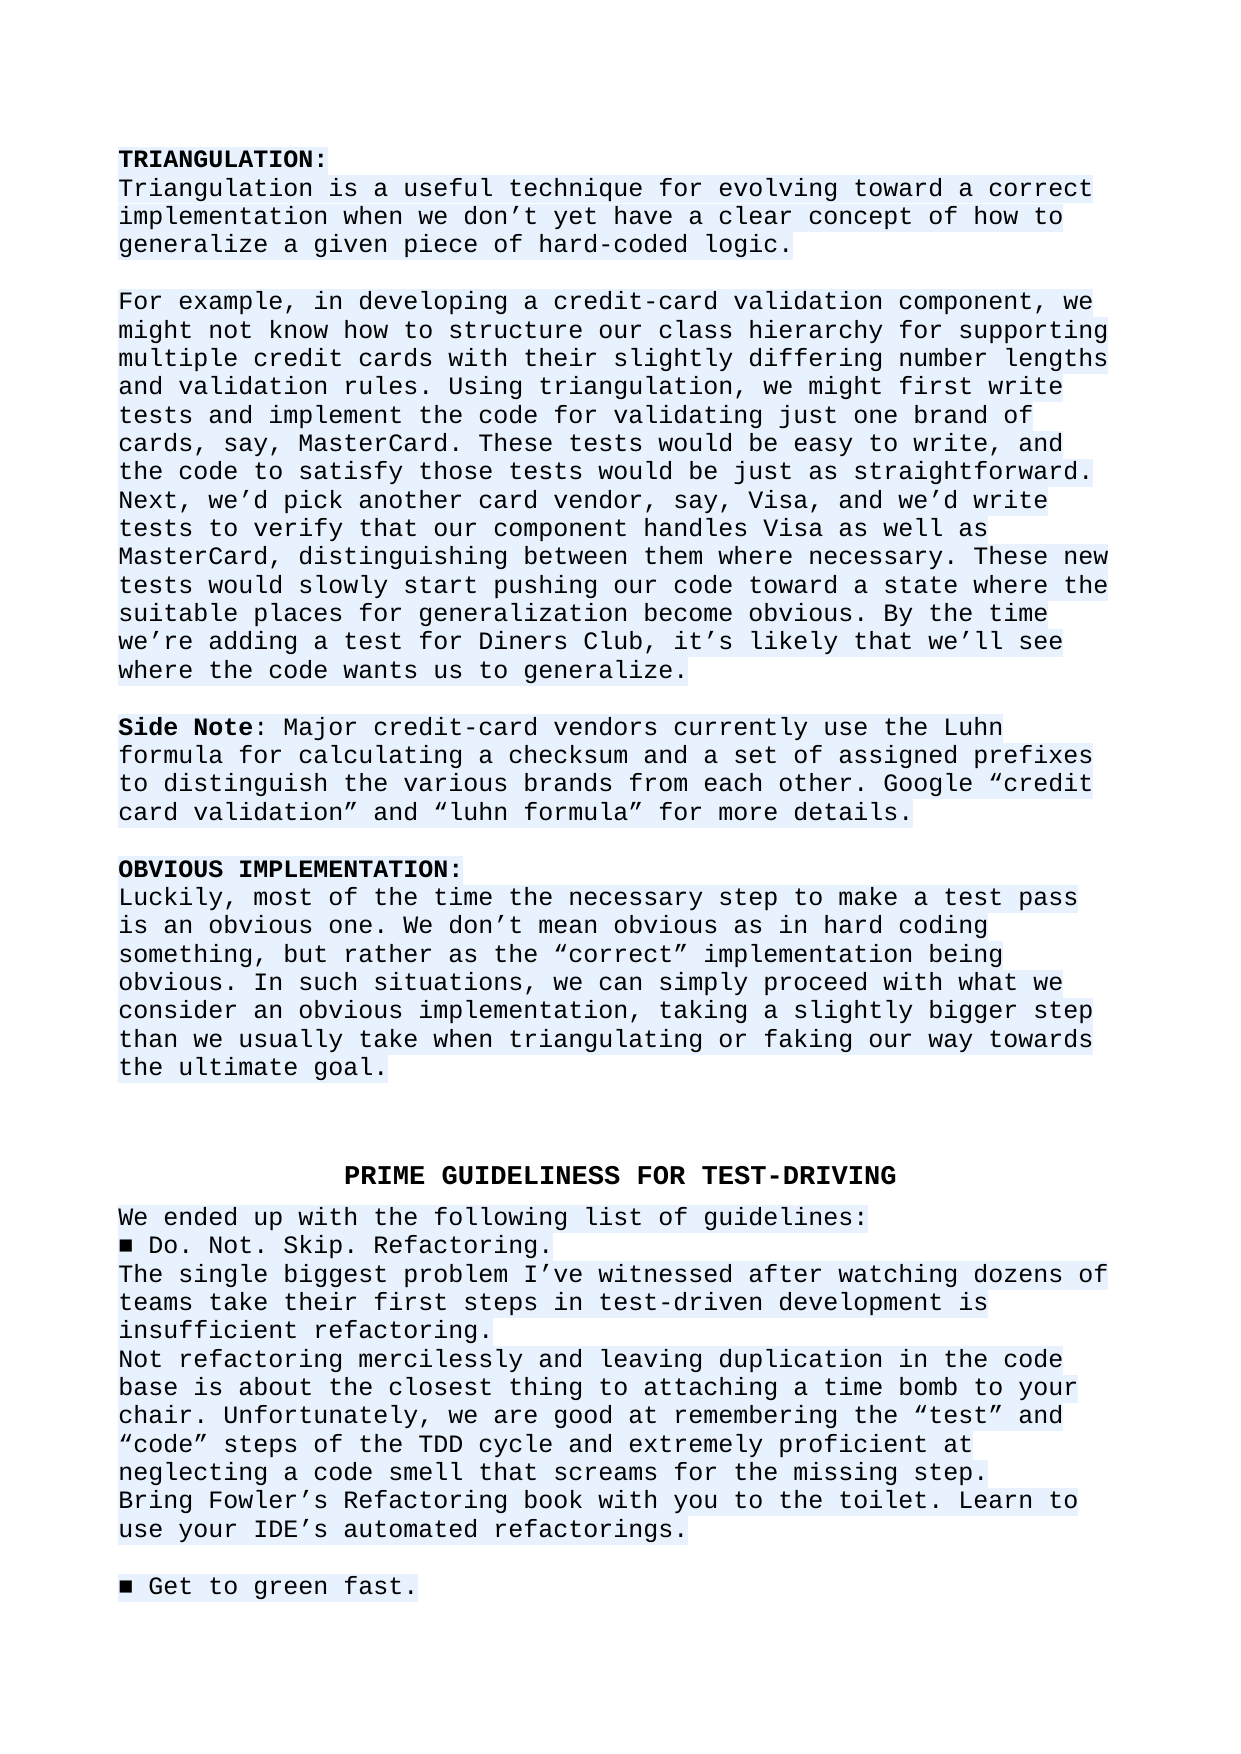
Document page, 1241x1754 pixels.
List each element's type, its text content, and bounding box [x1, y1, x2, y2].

text ■ Do. Not. Skip. Refactoring. [118, 1233, 1122, 1261]
subtitle PRIME GUIDELINESS FOR TEST-DRIVING [118, 1161, 1122, 1192]
text ■ Get to green fast. [118, 1573, 1122, 1602]
text We ended up with the following list of guidelines: [118, 1205, 1122, 1233]
text Bring Fowler’s Refactoring book with you to the toilet. Learn to use your IDE’s automated refactorings. [118, 1488, 1122, 1545]
text Side Note: Major credit-card vendors currently use the Luhn formula for calculating a checksum and a set of assigned prefixes to distinguish the various brands from each other. Google “credit card validation” and “luhn formula” for more details. [118, 714, 1122, 828]
text Luckily, most of the time the necessary step to make a test pass is an obvious one. We don’t mean obvious as in hard coding something, but rather as the “correct” implementation being obvious. In such situations, we can simply proceed with what we consider an obvious implementation, taking a slightly bigger step than we usually take when triangulating or faking our way towards the ultimate goal. [118, 885, 1122, 1083]
text For example, in developing a credit-card validation component, we might not know how to structure our class hierarchy for supporting multiple credit cards with their slightly differing number lengths and validation rules. Using triangulation, we might first write tests and implement the code for validating just one brand of cards, say, MasterCard. These tests would be easy to write, and the code to satisfy those tests would be just as straightforward. [118, 289, 1122, 487]
text Next, we’d pick another card vendor, say, Visa, and we’d write tests to verify that our component handles Visa as well as MasterCard, distinguishing between them where necessary. These new tests would slowly start pushing our code toward a state where the suitable places for generalization become obvious. By the time we’re adding a test for Diners Club, it’s likely that we’ll see where the code wants us to generalize. [118, 487, 1122, 686]
text The single biggest problem I’ve witnessed after watching dozens of teams take their first steps in test-driven development is insufficient refactoring. [118, 1261, 1122, 1346]
text TRIANGULATION: [118, 147, 1122, 175]
text Triangulation is a useful technique for evolving toward a correct implementation when we don’t yet have a clear concept of how to generalize a given piece of hard-coded logic. [118, 175, 1122, 260]
text OBVIOUS IMPLEMENTATION: [118, 856, 1122, 885]
text Not refactoring mercilessly and leaving duplication in the code base is about the closest thing to attaching a time bomb to your chair. Unfortunately, we are good at remembering the “test” and “code” steps of the TDD cycle and extremely proficient at neglecting a code smell that screams for the missing step. [118, 1346, 1122, 1488]
